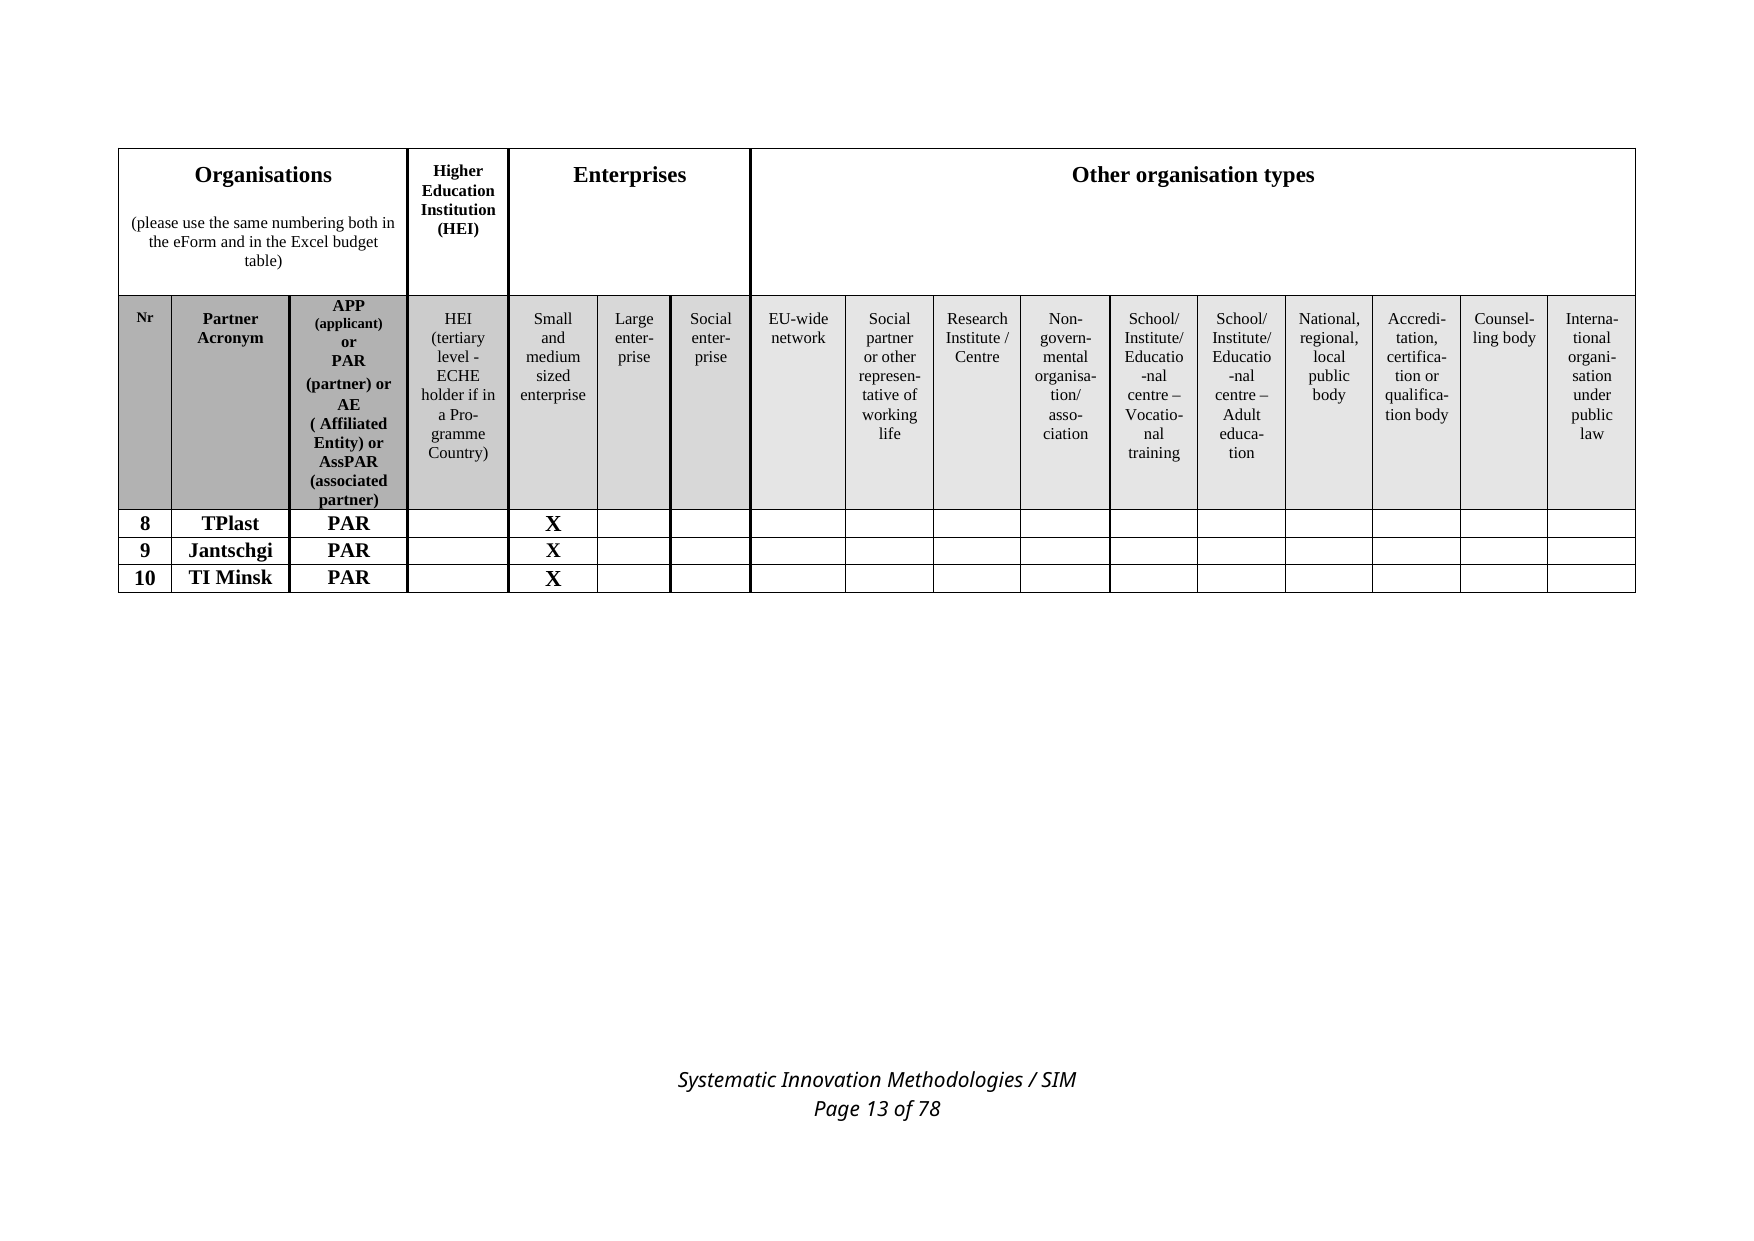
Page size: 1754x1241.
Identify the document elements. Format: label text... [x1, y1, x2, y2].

table_header Enterprises [510, 149, 749, 295]
table_cell X [510, 565, 597, 592]
table_cell [752, 510, 845, 537]
table_cell [1021, 510, 1109, 537]
table_cell Accredi­tation, certifica-tion or qualifica-tion body [1373, 296, 1460, 509]
table_cell [934, 510, 1020, 537]
table_cell School/ Institute/ Educatio-nal centre – Adult educa­tion [1198, 296, 1285, 509]
table_cell [752, 538, 845, 564]
table_cell [672, 510, 749, 537]
table_cell Non-govern-mental organisa-tion/ asso-ciation [1021, 296, 1109, 509]
table_cell [1286, 538, 1372, 564]
table_cell [752, 565, 845, 592]
table_cell [1198, 510, 1285, 537]
table_header Higher Edu­cation Institu­tion (HEI) [409, 149, 507, 295]
table_cell APP (applicant) or PAR (partner) or AE ( Affiliated Entity) or AssPAR (associated partner) [291, 296, 406, 509]
table_cell [672, 565, 749, 592]
table_cell PAR [291, 510, 406, 537]
table_cell [409, 510, 507, 537]
table_cell Social enter­prise [672, 296, 749, 509]
table_cell [598, 565, 669, 592]
table_cell [672, 538, 749, 564]
table_cell [409, 538, 507, 564]
table_cell Interna­tional organi­sation under public law [1548, 296, 1635, 509]
table_cell [934, 565, 1020, 592]
table_header Organisations (please use the same numbering both in the eForm and in the Excel budget table) [119, 149, 406, 295]
table_cell [846, 538, 933, 564]
table_cell Nr [119, 296, 171, 509]
table_cell [934, 538, 1020, 564]
table_cell HEI (tertiary level - ECHE holder if in a Pro­gramme Country) [409, 296, 507, 509]
table_cell [1548, 565, 1635, 592]
table_cell [1198, 565, 1285, 592]
table_cell PAR [291, 538, 406, 564]
table_cell 9 [119, 538, 171, 564]
table_cell [1021, 565, 1109, 592]
table_cell 8 [119, 510, 171, 537]
table_cell [1021, 538, 1109, 564]
table_cell National, regional, local public body [1286, 296, 1372, 509]
table_cell [1111, 565, 1197, 592]
table_cell [1111, 538, 1197, 564]
table_cell [846, 565, 933, 592]
table_cell Counsel-ling body [1461, 296, 1547, 509]
table_cell [1461, 510, 1547, 537]
table_cell Partner Acronym [172, 296, 288, 509]
table_cell Jantschgi [172, 538, 288, 564]
table_cell [1548, 538, 1635, 564]
table_cell Large enter­prise [598, 296, 669, 509]
table_cell 10 [119, 565, 171, 592]
table_cell [1111, 510, 1197, 537]
table_cell PAR [291, 565, 406, 592]
table_cell [1286, 565, 1372, 592]
table_cell [1373, 510, 1460, 537]
table_cell [1198, 538, 1285, 564]
table_cell X [510, 510, 597, 537]
table_cell Social partner or other represen­tative of working life [846, 296, 933, 509]
table_cell X [510, 538, 597, 564]
table_cell [1286, 510, 1372, 537]
table_cell Research Institute /Centre [934, 296, 1020, 509]
table_cell EU-wide network [752, 296, 845, 509]
table_cell School/ Institute/ Educatio-nal centre – Vocatio­nal training [1111, 296, 1197, 509]
table_cell Small and medium sized enterprise [510, 296, 597, 509]
table_cell [1461, 565, 1547, 592]
table_cell [1373, 565, 1460, 592]
table_cell [1373, 538, 1460, 564]
table_cell [409, 565, 507, 592]
table_cell [1548, 510, 1635, 537]
table_cell [1461, 538, 1547, 564]
table_cell [598, 510, 669, 537]
table_cell [846, 510, 933, 537]
table_cell TI Minsk [172, 565, 288, 592]
table_cell [598, 538, 669, 564]
table_header Other organisation types [752, 149, 1635, 295]
table_cell TPlast [172, 510, 288, 537]
